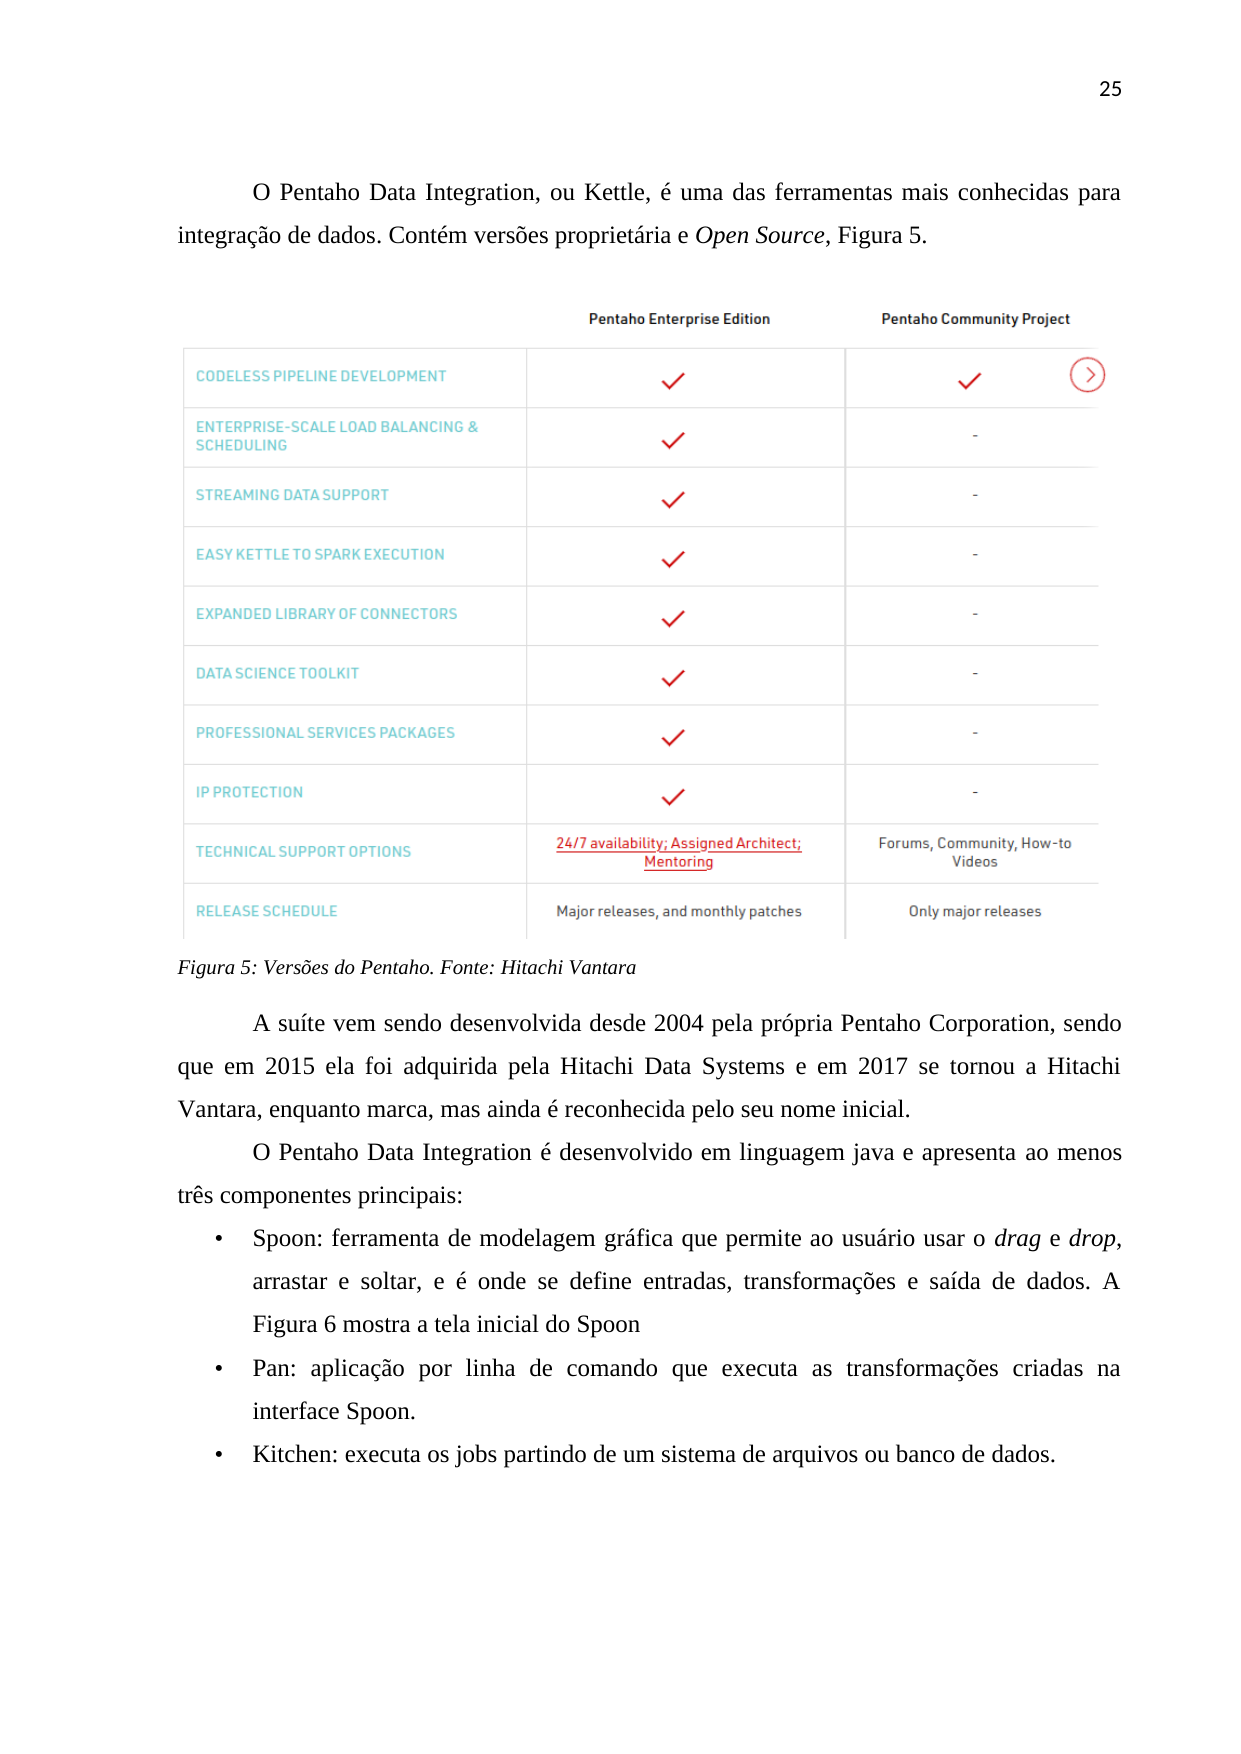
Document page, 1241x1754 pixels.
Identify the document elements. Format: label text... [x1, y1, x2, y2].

text [177, 263, 1122, 297]
list Pan: aplicação por linha de comando que executa as transformações criadas na interface Spoon. [215, 1353, 1122, 1424]
text A suíte vem sendo desenvolvida desde 2004 pela própria Pentaho Corporation, sendo que em 2015 ela foi adquirida pela Hitachi Data Systems e em 2017 se tornou a Hitachi Vantara, enquanto marca, mas ainda é reconhecida pelo seu nome inicial. [177, 979, 1122, 1123]
list Kitchen: executa os jobs partindo de um sistema de arquivos ou banco de dados. [215, 1439, 1122, 1468]
text O Pentaho Data Integration, ou Kettle, é uma das ferramentas mais conhecidas para integração de dados. Contém versões proprietária e Open Source, Figura 5. [177, 177, 1122, 249]
picture [181, 297, 1118, 939]
text O Pentaho Data Integration é desenvolvido em linguagem java e apresenta ao menos três componentes principais: [177, 1137, 1122, 1209]
text Figura 5: Versões do Pentaho. Fonte: Hitachi Vantara [177, 939, 1122, 979]
list Spoon: ferramenta de modelagem gráfica que permite ao usuário usar o drag e drop, arrastar e soltar, e é onde se define entradas, transformações e saída de dados. A Figura 6 mostra a tela inicial do Spoon [215, 1223, 1122, 1338]
